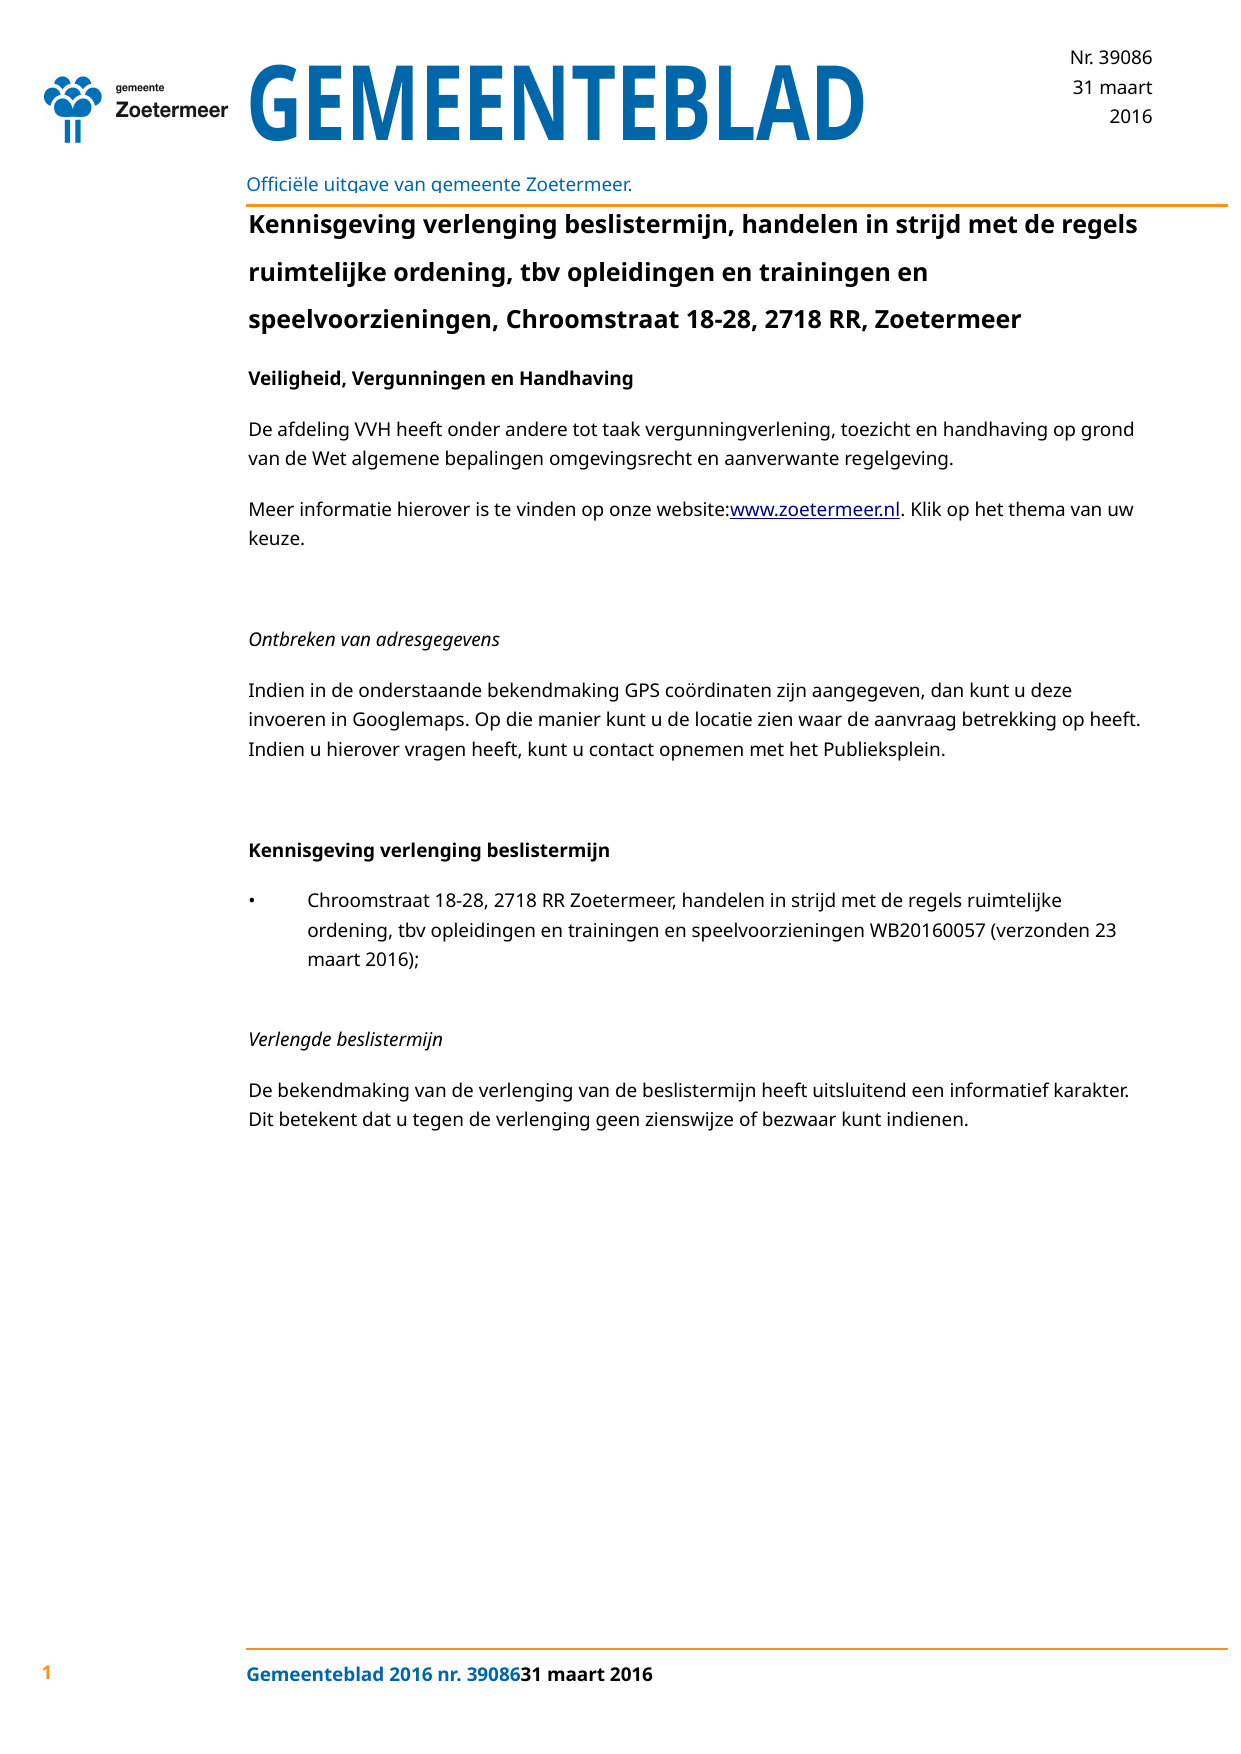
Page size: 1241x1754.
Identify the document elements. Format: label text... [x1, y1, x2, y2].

picture [41, 47, 231, 172]
text Meer informatie hierover is te vinden op onze website:www.zoetermeer.nl. Klik op het thema van uw keuze. [248, 496, 1152, 551]
text Verlengde beslistermijn [248, 1026, 1152, 1052]
text De afdeling VVH heeft onder andere tot taak vergunningverlening, toezicht en handhaving op grond van de Wet algemene bepalingen omgevingsrecht en aanverwante regelgeving. [248, 416, 1152, 471]
text Ontbreken van adresgegevens [248, 626, 1152, 652]
text De bekendmaking van de verlenging van de beslistermijn heeft uitsluitend een informatief karakter. Dit betekent dat u tegen de verlenging geen zienswijze of bezwaar kunt indienen. [248, 1077, 1152, 1132]
text Veiligheid, Vergunningen en Handhaving [248, 366, 1152, 391]
list Chroomstraat 18-28, 2718 RR Zoetermeer, handelen in strijd met de regels ruimtelijke ordening, tbv opleidingen en trainingen en speelvoorzieningen WB20160057 (verzonden 23 maart 2016); [248, 887, 1152, 972]
text Kennisgeving verlenging beslistermijn [248, 837, 1152, 862]
text Indien in de onderstaande bekendmaking GPS coördinaten zijn aangegeven, dan kunt u deze invoeren in Googlemaps. Op die manier kunt u de locatie zien waar de aanvraag betrekking op heeft. Indien u hierover vragen heeft, kunt u contact opnemen met het Publieksplein. [248, 677, 1152, 762]
text Kennisgeving verlenging beslistermijn, handelen in strijd met de regels ruimtelijke ordening, tbv opleidingen en trainingen en speelvoorzieningen, Chroomstraat 18-28, 2718 RR, Zoetermeer [248, 207, 1152, 336]
